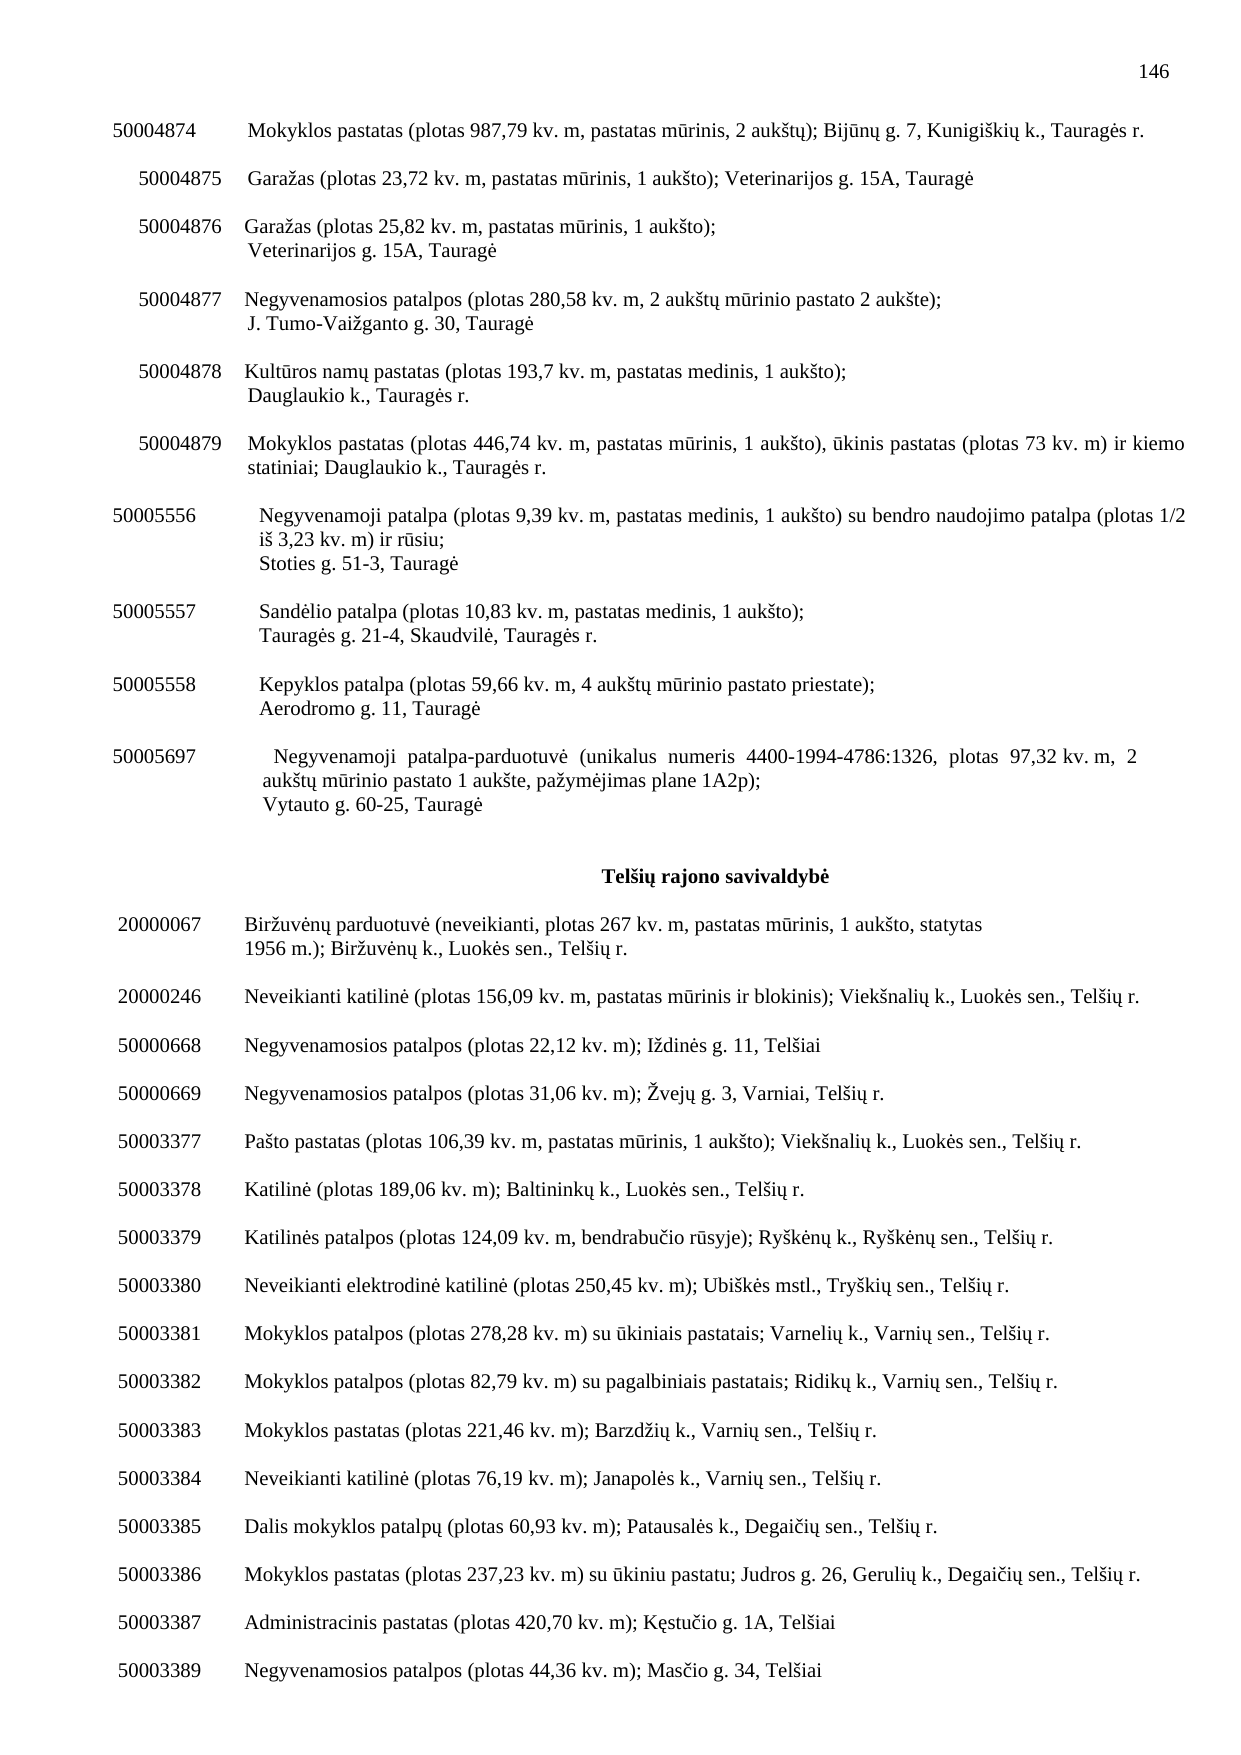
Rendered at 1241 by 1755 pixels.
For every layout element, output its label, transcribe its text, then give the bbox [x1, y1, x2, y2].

table_cell [1193, 912, 1198, 960]
table_cell [1207, 840, 1240, 864]
table_cell 50004874 50004875 50004876 50004877 50004878 50004879 [101, 118, 233, 503]
table_cell [1198, 984, 1207, 1008]
table_cell 50003386 [101, 1562, 233, 1586]
table_cell Administracinis pastatas (plotas 420,70 kv. m); Kęstučio g. 1A, Telšiai [233, 1610, 1148, 1634]
table_cell [1193, 1321, 1198, 1345]
table_cell [1163, 1658, 1178, 1682]
table_cell [1148, 912, 1163, 960]
table_cell [1207, 1057, 1240, 1081]
table_cell [1198, 1442, 1207, 1466]
table_cell [1198, 912, 1207, 960]
table_cell [1178, 984, 1192, 1008]
table_cell [1207, 1514, 1240, 1538]
table_cell Neveikianti katilinė (plotas 76,19 kv. m); Janapolės k., Varnių sen., Telšių r. [233, 1466, 1148, 1490]
table_cell [1207, 1538, 1240, 1562]
table_cell [1193, 1466, 1198, 1490]
table_cell Negyvenamosios patalpos (plotas 31,06 kv. m); Žvejų g. 3, Varniai, Telšių r. [233, 1081, 1148, 1105]
table_cell Mokyklos patalpos (plotas 82,79 kv. m) su pagalbiniais pastatais; Ridikų k., Varnių sen., Telšių r. [233, 1369, 1163, 1393]
table_cell Negyvenamosios patalpos (plotas 44,36 kv. m); Masčio g. 34, Telšiai [233, 1658, 1148, 1682]
table_cell [1163, 1177, 1178, 1201]
table_cell 50003381 [101, 1321, 233, 1345]
table_cell [101, 1490, 1198, 1514]
table_cell [1198, 1273, 1207, 1297]
table_cell [1148, 1225, 1163, 1249]
table_cell [1178, 1081, 1192, 1105]
table_cell [1207, 1562, 1240, 1586]
table_cell [1178, 1273, 1192, 1297]
table_cell [1198, 1225, 1207, 1249]
table_cell Neveikianti elektrodinė katilinė (plotas 250,45 kv. m); Ubiškės mstl., Tryškių sen., Telšių r. [233, 1273, 1148, 1297]
table_cell 50000669 [101, 1081, 233, 1105]
table_cell [101, 1538, 1198, 1562]
table_cell [1207, 118, 1240, 503]
table_cell 50003377 [101, 1129, 233, 1153]
table_cell [1178, 1129, 1192, 1153]
table_cell [1207, 672, 1240, 744]
table_cell 20000067 [101, 912, 233, 960]
table_cell 50003383 [101, 1418, 233, 1442]
table_cell [1207, 1201, 1240, 1225]
table_cell [1198, 1153, 1207, 1177]
table_cell [1198, 1177, 1207, 1201]
table_cell [101, 1442, 1198, 1466]
table_cell Katilinės patalpos (plotas 124,09 kv. m, bendrabučio rūsyje); Ryškėnų k., Ryškėnų sen., Telšių r. [233, 1225, 1148, 1249]
table_cell [1198, 1394, 1207, 1417]
table_cell [1178, 1418, 1192, 1442]
table_cell [1207, 1273, 1240, 1297]
table_cell [1198, 744, 1207, 840]
table_cell 50005558 [101, 672, 233, 744]
table_cell [1207, 1610, 1240, 1634]
table_cell [1198, 1418, 1207, 1442]
table_cell Mokyklos pastatas (plotas 987,79 kv. m, pastatas mūrinis, 2 aukštų); Bijūnų g. 7, Kunigiškių k., Tauragės r. Garažas (plotas 23,72 kv. m, pastatas mūrinis, 1 aukšto); Veterinarijos g. 15A, Tauragė Garažas (plotas 25,82 kv. m, pastatas mūrinis, 1 aukšto); Veterinarijos g. 15A, Tauragė Negyvenamosios patalpos (plotas 280,58 kv. m, 2 aukštų mūrinio pastato 2 aukšte); J. Tumo-Vaižganto g. 30, Tauragė Kultūros namų pastatas (plotas 193,7 kv. m, pastatas medinis, 1 aukšto); Dauglaukio k., Tauragės r. Mokyklos pastatas (plotas 446,74 kv. m, pastatas mūrinis, 1 aukšto), ūkinis pastatas (plotas 73 kv. m) ir kiemo statiniai; Dauglaukio k., Tauragės r. [233, 118, 1198, 503]
table_cell 50003382 [101, 1369, 233, 1393]
table_cell [1198, 1490, 1207, 1514]
table_cell [101, 1634, 1198, 1658]
table_cell [1198, 1129, 1207, 1153]
table_cell [1178, 1658, 1192, 1682]
table_cell Neveikianti katilinė (plotas 156,09 kv. m, pastatas mūrinis ir blokinis); Viekšnalių k., Luokės sen., Telšių r. [233, 984, 1178, 1008]
table_cell [1198, 960, 1207, 984]
table_cell [1148, 1466, 1163, 1490]
table_cell 50003378 [101, 1177, 233, 1201]
table_cell [1178, 1514, 1192, 1538]
table_cell [101, 1345, 1198, 1369]
table_cell [1207, 1418, 1240, 1442]
table_cell [1207, 960, 1240, 984]
table_cell [1198, 888, 1207, 912]
table_cell Biržuvėnų parduotuvė (neveikianti, plotas 267 kv. m, pastatas mūrinis, 1 aukšto, statytas 1956 m.); Biržuvėnų k., Luokės sen., Telšių r. [233, 912, 1148, 960]
table_cell Negyvenamosios patalpos (plotas 22,12 kv. m); Iždinės g. 11, Telšiai [233, 1033, 1148, 1057]
table_cell [1207, 503, 1240, 599]
table_cell [1198, 1081, 1207, 1105]
table_cell [1178, 1369, 1192, 1393]
table_cell [1148, 1033, 1163, 1057]
table_cell [1193, 1369, 1198, 1393]
table_cell [1207, 1490, 1240, 1514]
table_cell [1163, 1369, 1178, 1393]
table_cell [1207, 1081, 1240, 1105]
table_cell [101, 888, 1198, 912]
table_cell [1193, 1658, 1198, 1682]
table_cell [1207, 1297, 1240, 1321]
table_cell [1207, 984, 1240, 1008]
table_cell [1207, 1009, 1240, 1032]
table_cell 50003384 [101, 1466, 233, 1490]
table_cell Katilinė (plotas 189,06 kv. m); Baltininkų k., Luokės sen., Telšių r. [233, 1177, 1148, 1201]
table_cell [1148, 1177, 1163, 1201]
table_cell 50003379 [101, 1225, 233, 1249]
table_cell Dalis mokyklos patalpų (plotas 60,93 kv. m); Patausalės k., Degaičių sen., Telšių r. [233, 1514, 1148, 1538]
table_cell [1193, 1033, 1198, 1057]
table_cell [1198, 503, 1207, 599]
table_cell [1193, 744, 1198, 840]
table_cell [1198, 1610, 1207, 1634]
table_cell [1207, 1634, 1240, 1658]
table_cell [1163, 912, 1178, 960]
table_cell Pašto pastatas (plotas 106,39 kv. m, pastatas mūrinis, 1 aukšto); Viekšnalių k., Luokės sen., Telšių r. [233, 1129, 1148, 1153]
table_cell [101, 1394, 1198, 1417]
table_cell [1207, 1658, 1240, 1682]
table_cell [1148, 1321, 1163, 1345]
table_cell [101, 960, 1198, 984]
table_cell [1207, 1249, 1240, 1273]
table_cell [1198, 1297, 1207, 1321]
table_cell [1178, 1033, 1192, 1057]
table_cell [101, 864, 233, 888]
table_cell [1207, 1153, 1240, 1177]
table_cell 50003387 [101, 1610, 233, 1634]
table_cell [1207, 912, 1240, 960]
table_cell [1193, 984, 1198, 1008]
table_cell [1207, 1466, 1240, 1490]
table_cell [1198, 1466, 1207, 1490]
table_cell [1193, 1177, 1198, 1201]
table_cell [1198, 118, 1207, 503]
table_cell [1148, 1273, 1163, 1297]
table_cell [101, 840, 1198, 864]
table_cell [1207, 1345, 1240, 1369]
table_cell 50000668 [101, 1033, 233, 1057]
table_cell [1207, 1129, 1240, 1153]
table_cell 50003389 [101, 1658, 233, 1682]
table_cell [1198, 1634, 1207, 1658]
table_cell 50003385 [101, 1514, 233, 1538]
table_cell [1163, 1129, 1178, 1153]
table_cell [1207, 1225, 1240, 1249]
table_cell [1163, 1225, 1178, 1249]
table_cell Negyvenamoji patalpa (plotas 9,39 kv. m, pastatas medinis, 1 aukšto) su bendro naudojimo patalpa (plotas 1/2 iš 3,23 kv. m) ir rūsiu; Stoties g. 51-3, Tauragė [233, 503, 1198, 599]
table_cell [1163, 744, 1178, 840]
table_cell [1198, 1538, 1207, 1562]
table_cell [1207, 1586, 1240, 1610]
table_cell 50005557 [101, 599, 233, 672]
table_cell [1163, 1418, 1178, 1442]
table_cell [1198, 672, 1207, 744]
table_cell [1198, 1369, 1207, 1393]
table_cell [1207, 1369, 1240, 1393]
table_cell [1198, 1321, 1207, 1345]
table_cell 50005697 [101, 744, 233, 840]
table_cell [1148, 1514, 1163, 1538]
table_cell Mokyklos patalpos (plotas 278,28 kv. m) su ūkiniais pastatais; Varnelių k., Varnių sen., Telšių r. [233, 1321, 1148, 1345]
table_cell [1198, 599, 1207, 672]
table_cell [1198, 1249, 1207, 1273]
table_cell [1198, 864, 1207, 888]
table_cell [1163, 1081, 1178, 1105]
table_cell Negyvenamoji patalpa-parduotuvė (unikalus numeris 4400-1994-4786:1326, plotas 97,32 kv. m, 2 aukštų mūrinio pastato 1 aukšte, pažymėjimas plane 1A2p); Vytauto g. 60-25, Tauragė [233, 744, 1148, 840]
table_cell [1207, 1177, 1240, 1201]
table_cell [1148, 744, 1163, 840]
table_cell [101, 1009, 1198, 1032]
table_cell [1193, 1562, 1198, 1586]
table_cell [1198, 1033, 1207, 1057]
table_cell [1193, 1610, 1198, 1634]
table_cell [1207, 864, 1240, 888]
table_cell [1193, 1225, 1198, 1249]
table_cell [1207, 1394, 1240, 1417]
table_cell [101, 1105, 1198, 1129]
table_cell [1193, 1129, 1198, 1153]
table_cell [1178, 912, 1192, 960]
table_cell 50003380 [101, 1273, 233, 1297]
table_cell [1178, 1225, 1192, 1249]
table_cell [1207, 744, 1240, 840]
table_cell [1193, 1418, 1198, 1442]
table_cell [1207, 1321, 1240, 1345]
table_cell [1178, 1610, 1192, 1634]
table_cell [1178, 1466, 1192, 1490]
table_cell [1193, 1081, 1198, 1105]
table_cell [101, 1249, 1198, 1273]
table_cell Sandėlio patalpa (plotas 10,83 kv. m, pastatas medinis, 1 aukšto); Tauragės g. 21-4, Skaudvilė, Tauragės r. [233, 599, 1198, 672]
table_cell [1148, 1610, 1163, 1634]
table_cell [1207, 599, 1240, 672]
table_cell [1178, 1177, 1192, 1201]
table_cell [1198, 1201, 1207, 1225]
table_cell [1178, 744, 1192, 840]
table_cell [101, 1586, 1198, 1610]
table_cell [1148, 1658, 1163, 1682]
table_cell [1198, 1105, 1207, 1129]
table_cell [1198, 1514, 1207, 1538]
table_cell [1198, 1658, 1207, 1682]
table_cell [1198, 1586, 1207, 1610]
table_cell [1207, 1033, 1240, 1057]
table_cell [101, 1057, 1198, 1081]
table_cell [1163, 1321, 1178, 1345]
table_cell Telšių rajono savivaldybė [233, 864, 1198, 888]
table_cell Mokyklos pastatas (plotas 237,23 kv. m) su ūkiniu pastatu; Judros g. 26, Gerulių k., Degaičių sen., Telšių r. [233, 1562, 1178, 1586]
table_cell [1163, 1273, 1178, 1297]
table_cell [1207, 1442, 1240, 1466]
table_cell [1178, 1562, 1192, 1586]
table_cell 50005556 [101, 503, 233, 599]
table_cell [1148, 1129, 1163, 1153]
table_cell [101, 1153, 1198, 1177]
table_cell [1198, 1345, 1207, 1369]
table_cell [1163, 1610, 1178, 1634]
table_cell [1198, 840, 1207, 864]
table_cell [1198, 1009, 1207, 1032]
table_cell [1207, 1105, 1240, 1129]
table_cell [1163, 1514, 1178, 1538]
table_cell [1163, 1466, 1178, 1490]
table_cell [1193, 1514, 1198, 1538]
table_cell [101, 1297, 1198, 1321]
table_cell 20000246 [101, 984, 233, 1008]
table_cell [1163, 1033, 1178, 1057]
table_cell [1207, 888, 1240, 912]
table_cell Kepyklos patalpa (plotas 59,66 kv. m, 4 aukštų mūrinio pastato priestate); Aerodromo g. 11, Tauragė [233, 672, 1198, 744]
table_cell [1198, 1057, 1207, 1081]
table_cell [1198, 1562, 1207, 1586]
table_cell [1178, 1321, 1192, 1345]
table_cell [1193, 1273, 1198, 1297]
table_cell [1148, 1081, 1163, 1105]
table_cell Mokyklos pastatas (plotas 221,46 kv. m); Barzdžių k., Varnių sen., Telšių r. [233, 1418, 1148, 1442]
table_cell [101, 1201, 1198, 1225]
table_cell [1148, 1418, 1163, 1442]
